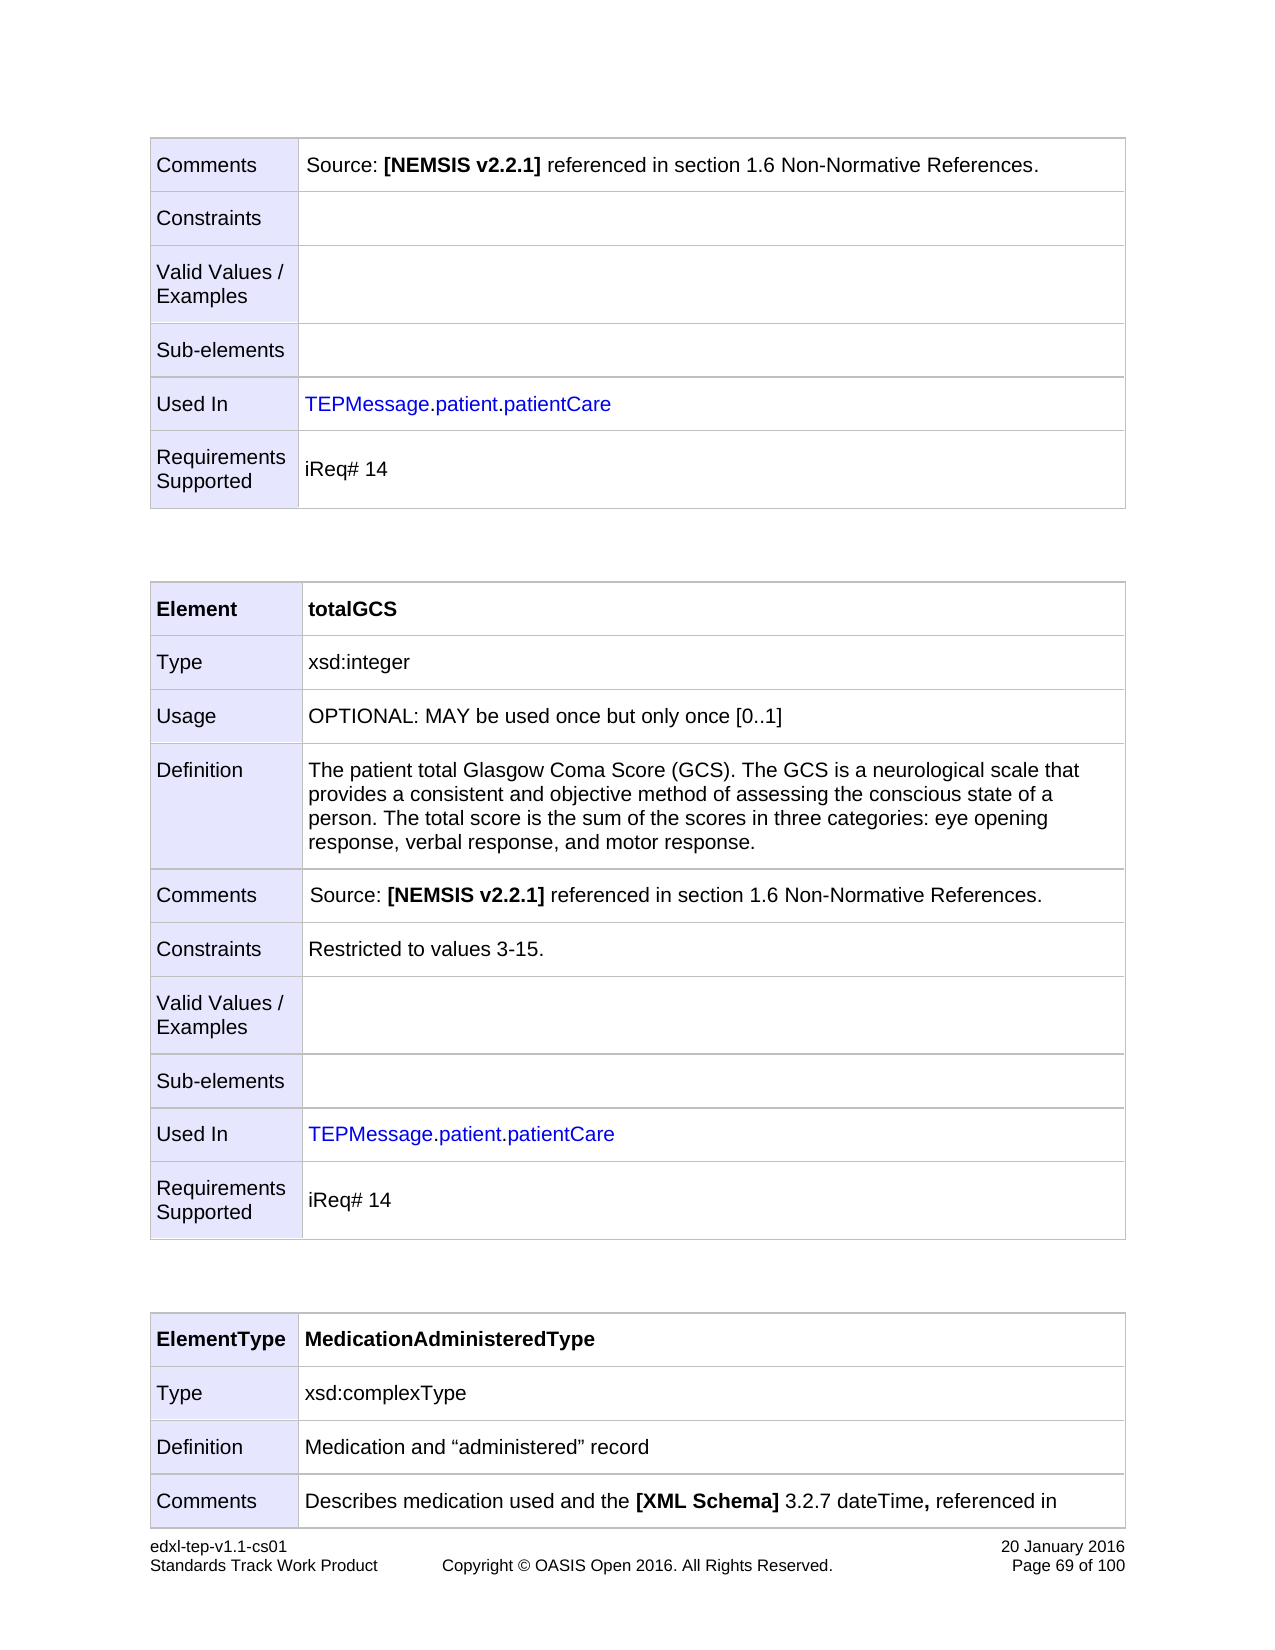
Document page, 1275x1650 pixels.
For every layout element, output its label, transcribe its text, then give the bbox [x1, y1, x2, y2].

table_cell Valid Values / Examples [151, 246, 298, 322]
table_cell Sub-elements [151, 324, 298, 376]
table_cell Type [151, 636, 302, 689]
table_cell xsd:integer [303, 635, 1125, 689]
table_cell Restricted to values 3-15. [303, 922, 1125, 976]
table_cell Usage [151, 690, 302, 742]
table_cell [303, 976, 1125, 1053]
table_cell Comments [151, 139, 298, 191]
table_cell [299, 323, 1125, 376]
table_cell Source: [NEMSIS v2.2.1] referenced in section 1.6 Non-Normative References. [299, 139, 1125, 191]
table_cell Medication and “administered” record [299, 1420, 1125, 1473]
table_cell [299, 245, 1125, 322]
table_cell [303, 1053, 1125, 1107]
table_cell Definition [151, 1421, 298, 1473]
table_header ElementType [151, 1314, 298, 1366]
table_header Element [151, 583, 302, 635]
table_cell Requirements Supported [151, 1162, 302, 1238]
table_cell [299, 191, 1125, 245]
table_cell iReq# 14 [298, 430, 1125, 508]
table_cell TEPMessage.patient.patientCare [303, 1107, 1125, 1161]
table_cell iReq# 14 [303, 1161, 1125, 1238]
table_cell Valid Values / Examples [151, 977, 302, 1053]
table_cell Used In [151, 378, 298, 430]
table_header MedicationAdministeredType [299, 1314, 1125, 1366]
table_cell Describes medication used and the [XML Schema] 3.2.7 dateTime, referenced in [299, 1473, 1125, 1527]
table_cell OPTIONAL: MAY be used once but only once [0..1] [303, 689, 1125, 742]
table_cell Comments [151, 870, 302, 922]
table_cell TEPMessage.patient.patientCare [299, 376, 1125, 430]
table_cell Constraints [151, 923, 302, 976]
table_cell Comments [151, 1475, 298, 1527]
table_cell Definition [151, 744, 302, 868]
table_cell Requirements Supported [151, 431, 298, 508]
table_cell Used In [151, 1109, 302, 1161]
table_cell The patient total Glasgow Coma Score (GCS). The GCS is a neurological scale that provides a consistent and objective method of assessing the conscious state of a person. The total score is the sum of the scores in three categories: eye opening response, verbal response, and motor response. [303, 743, 1125, 868]
table_cell Source: [NEMSIS v2.2.1] referenced in section 1.6 Non-Normative References. [303, 868, 1125, 922]
table_cell Sub-elements [151, 1055, 302, 1107]
table_cell xsd:complexType [299, 1366, 1125, 1419]
table_header totalGCS [303, 583, 1125, 635]
table_cell Type [151, 1367, 298, 1419]
table_cell Constraints [151, 192, 298, 245]
